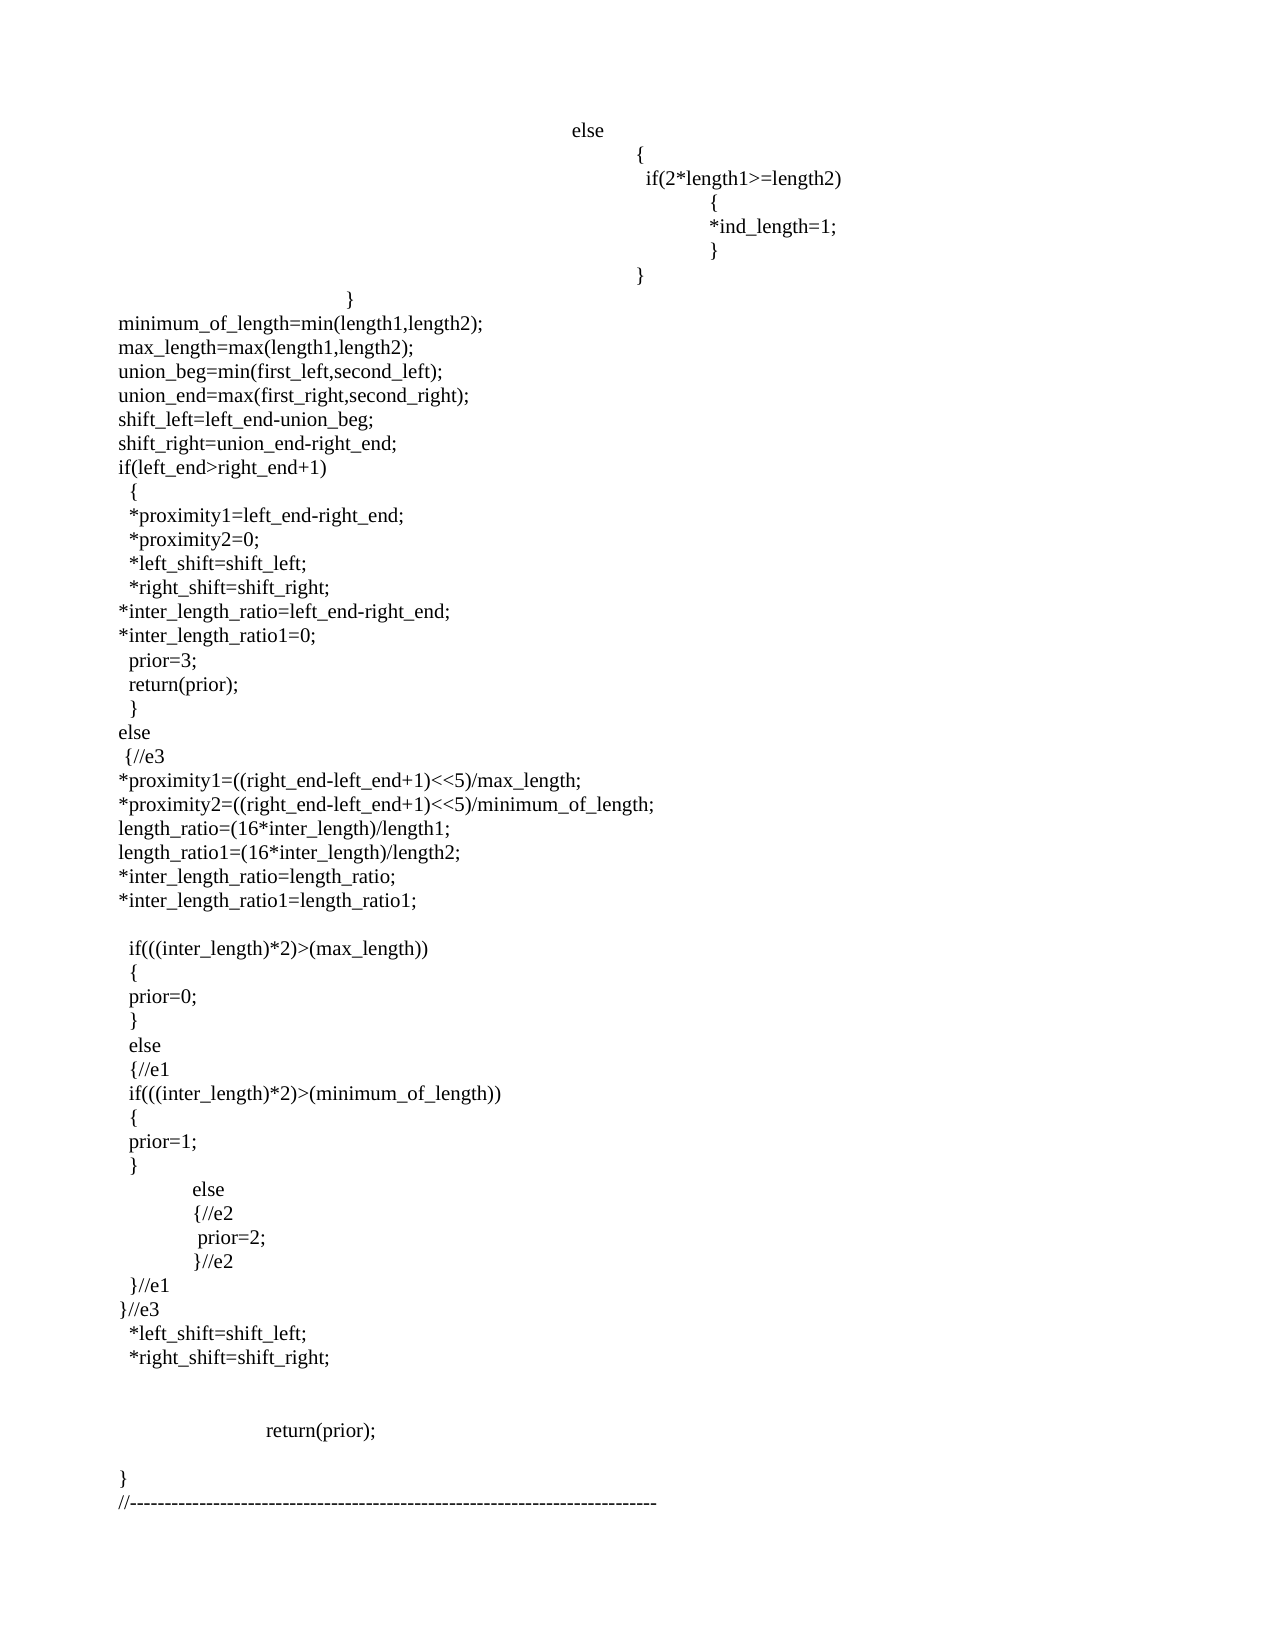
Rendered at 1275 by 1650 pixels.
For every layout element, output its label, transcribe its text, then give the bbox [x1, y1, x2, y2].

text *inter_length_ratio=left_end-right_end; [118, 599, 1157, 623]
text length_ratio1=(16*inter_length)/length2; [118, 840, 1157, 864]
text }//e3 [118, 1297, 1157, 1321]
text *proximity2=0; [118, 527, 1157, 551]
text } [118, 262, 1157, 287]
text }//e1 [118, 1273, 1157, 1297]
text else [118, 118, 1157, 142]
text length_ratio=(16*inter_length)/length1; [118, 816, 1157, 840]
text { [118, 142, 1157, 166]
text *proximity1=left_end-right_end; [118, 503, 1157, 527]
text *inter_length_ratio1=length_ratio1; [118, 888, 1157, 912]
text minimum_of_length=min(length1,length2); [118, 311, 1157, 335]
text } [118, 1008, 1157, 1032]
text union_beg=min(first_left,second_left); [118, 359, 1157, 383]
text prior=2; [118, 1225, 1157, 1249]
text { [118, 190, 1157, 214]
text if(left_end>right_end+1) [118, 455, 1157, 479]
text *ind_length=1; [118, 214, 1157, 238]
text } [118, 287, 1157, 311]
text } [118, 1466, 1157, 1490]
text return(prior); [118, 1417, 1157, 1442]
text } [118, 696, 1157, 720]
text *inter_length_ratio=length_ratio; [118, 864, 1157, 888]
text shift_right=union_end-right_end; [118, 431, 1157, 455]
text *right_shift=shift_right; [118, 1345, 1157, 1369]
text if(2*length1>=length2) [118, 166, 1157, 190]
text } [118, 1153, 1157, 1177]
text *proximity1=((right_end-left_end+1)<<5)/max_length; [118, 768, 1157, 792]
text else [118, 720, 1157, 744]
text { [118, 1105, 1157, 1129]
text return(prior); [118, 672, 1157, 696]
text *inter_length_ratio1=0; [118, 623, 1157, 647]
text { [118, 960, 1157, 984]
text *left_shift=shift_left; [118, 551, 1157, 575]
text if(((inter_length)*2)>(minimum_of_length)) [118, 1081, 1157, 1105]
text shift_left=left_end-union_beg; [118, 407, 1157, 431]
text *proximity2=((right_end-left_end+1)<<5)/minimum_of_length; [118, 792, 1157, 816]
text if(((inter_length)*2)>(max_length)) [118, 936, 1157, 960]
text {//e3 [118, 744, 1157, 768]
text {//e2 [118, 1201, 1157, 1225]
text union_end=max(first_right,second_right); [118, 383, 1157, 407]
text else [118, 1032, 1157, 1057]
text {//e1 [118, 1057, 1157, 1081]
text }//e2 [118, 1249, 1157, 1273]
text { [118, 479, 1157, 503]
text } [118, 238, 1157, 262]
text prior=0; [118, 984, 1157, 1008]
text //---------------------------------------------------------------------------- [118, 1490, 1157, 1514]
text prior=3; [118, 647, 1157, 672]
text max_length=max(length1,length2); [118, 335, 1157, 359]
text prior=1; [118, 1129, 1157, 1153]
text *right_shift=shift_right; [118, 575, 1157, 599]
text *left_shift=shift_left; [118, 1321, 1157, 1345]
text else [118, 1177, 1157, 1201]
